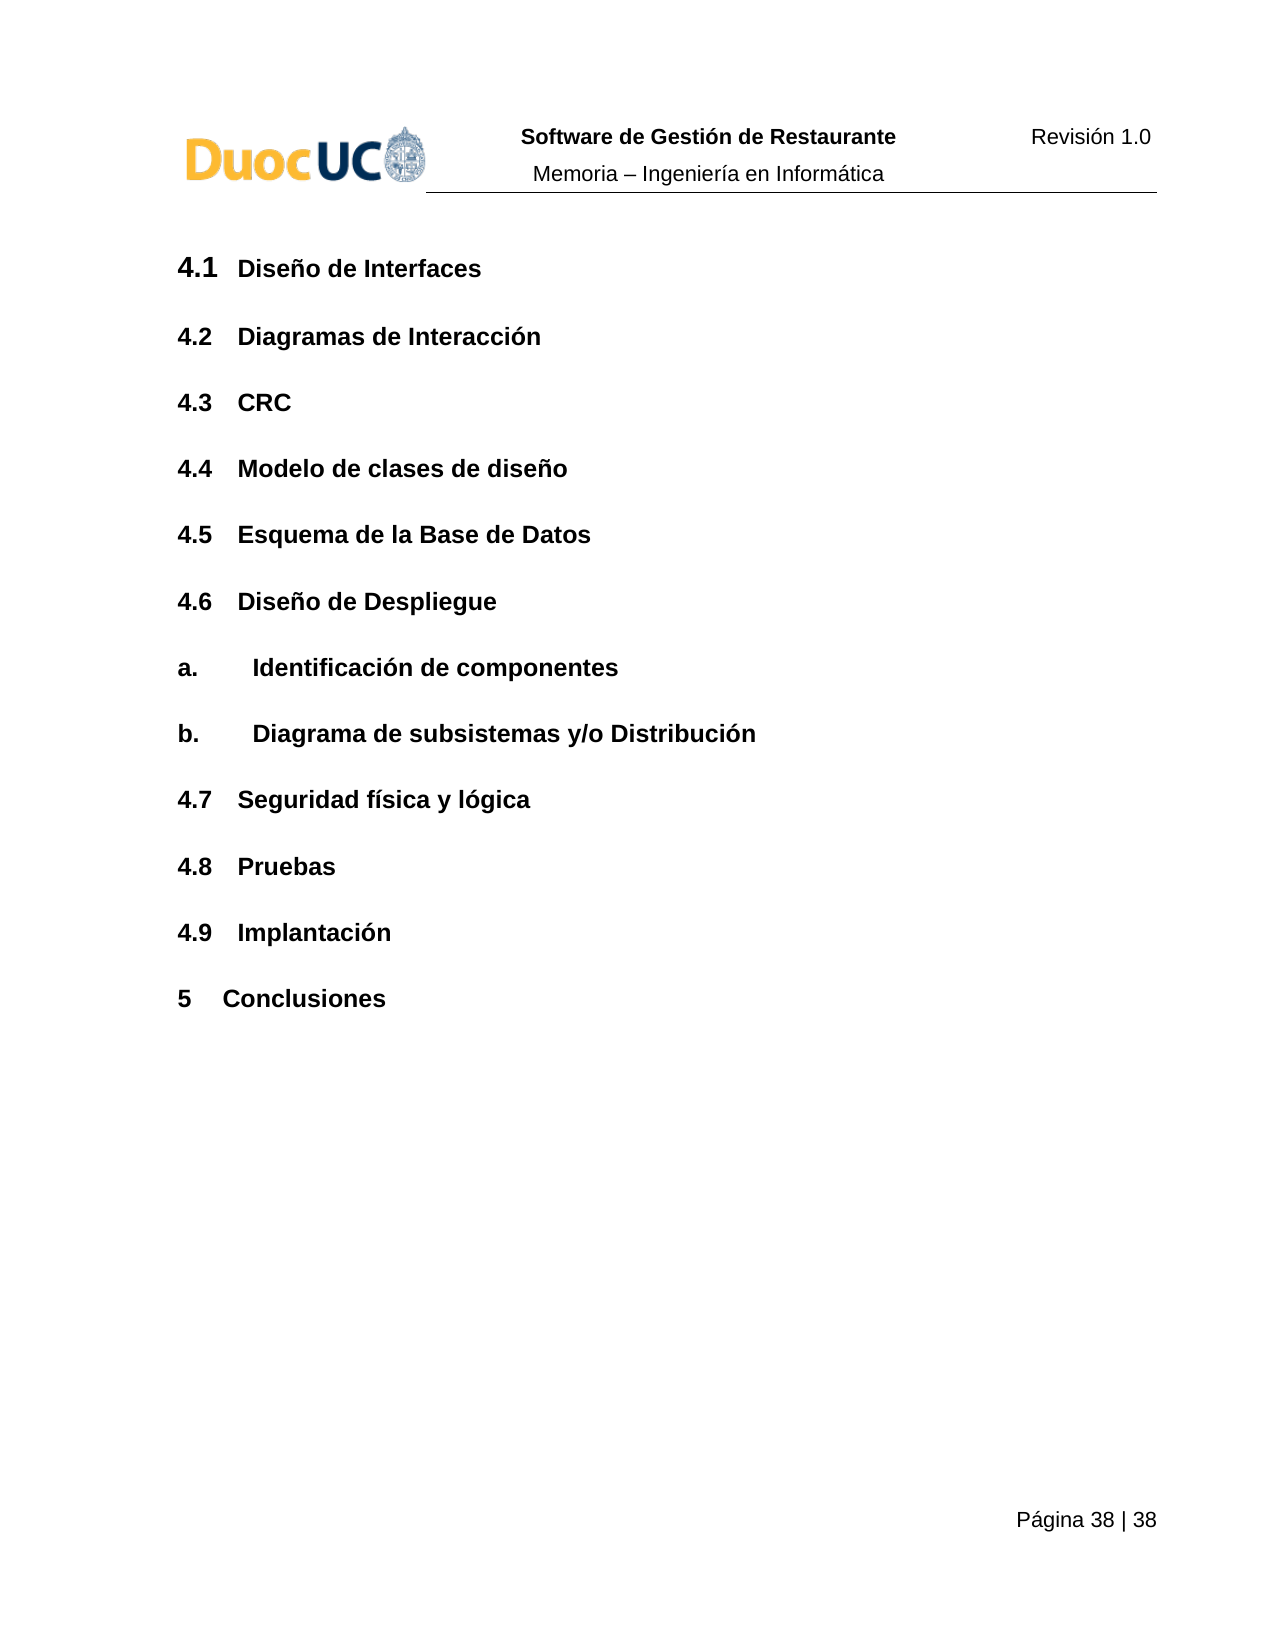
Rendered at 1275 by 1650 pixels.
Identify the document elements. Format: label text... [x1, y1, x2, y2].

subtitle Diseño de Despliegue [177, 587, 1157, 615]
subtitle Implantación [177, 918, 1157, 947]
subtitle Diagrama de subsistemas y/o Distribución [177, 719, 1157, 748]
subtitle Pruebas [177, 852, 1157, 880]
subtitle Conclusiones [177, 984, 1157, 1013]
subtitle Diseño de Interfaces [177, 251, 1157, 284]
subtitle Seguridad física y lógica [177, 785, 1157, 814]
subtitle Modelo de clases de diseño [177, 454, 1157, 483]
subtitle Esquema de la Base de Datos [177, 520, 1157, 549]
subtitle Identificación de componentes [177, 653, 1157, 682]
picture [182, 123, 426, 187]
subtitle Diagramas de Interacción [177, 322, 1157, 350]
subtitle CRC [177, 388, 1157, 417]
